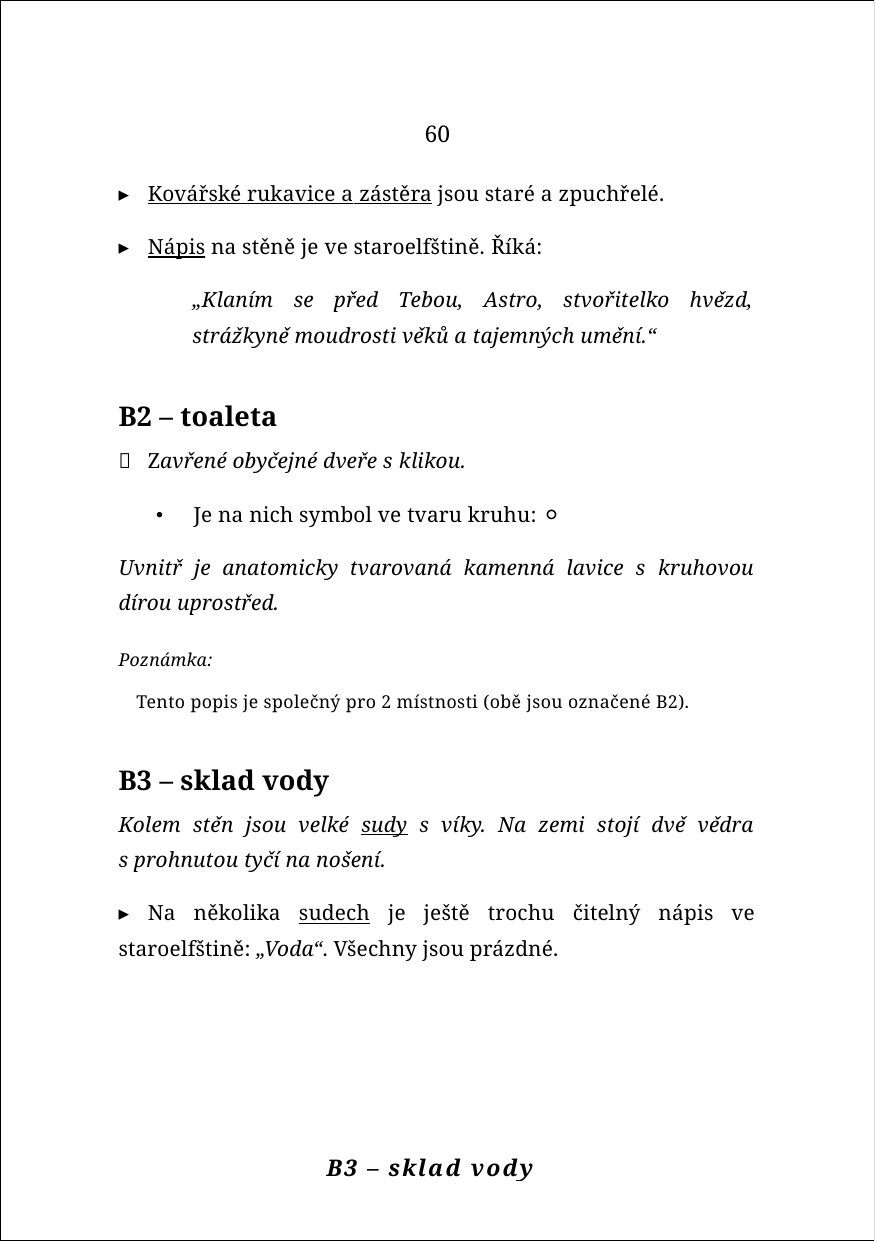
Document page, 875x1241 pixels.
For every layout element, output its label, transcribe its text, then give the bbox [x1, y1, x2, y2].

text Uvnitř je anatomicky tvarovaná kamenná lavice s⁠ kruhovou dírou uprostřed. [118, 553, 756, 617]
text 🚪 Zavřené obyčejné dveře s⁠ klikou. [118, 446, 756, 475]
text ▸ Na několika sudech je ještě trochu čitelný nápis ve staroelfštině: „Voda“. Všechny jsou prázdné. [118, 898, 756, 962]
text „Klaním se před Tebou, Astro, stvořitelko hvězd, strážkyně moudrosti věků a⁠ tajemných umění.“ [192, 285, 756, 349]
text Tento popis je společný pro 2 místnosti (obě jsou označené B2). [136, 689, 756, 714]
text ▸ Nápis na stěně je ve staroelfštině. Říká: [118, 232, 756, 261]
text ▸ Kovářské rukavice a⁠ zástěra jsou staré a⁠ zpuchřelé. [118, 179, 756, 207]
text Poznámka: [118, 648, 756, 672]
list Je na nich symbol ve tvaru kruhu: ⚪ [156, 500, 756, 528]
subtitle B3 – sklad vody [118, 761, 756, 798]
text Kolem stěn jsou velké sudy s⁠ víky. Na zemi stojí dvě vědra s⁠ prohnutou tyčí na nošení. [118, 810, 756, 874]
subtitle B2 – toaleta [118, 398, 756, 435]
